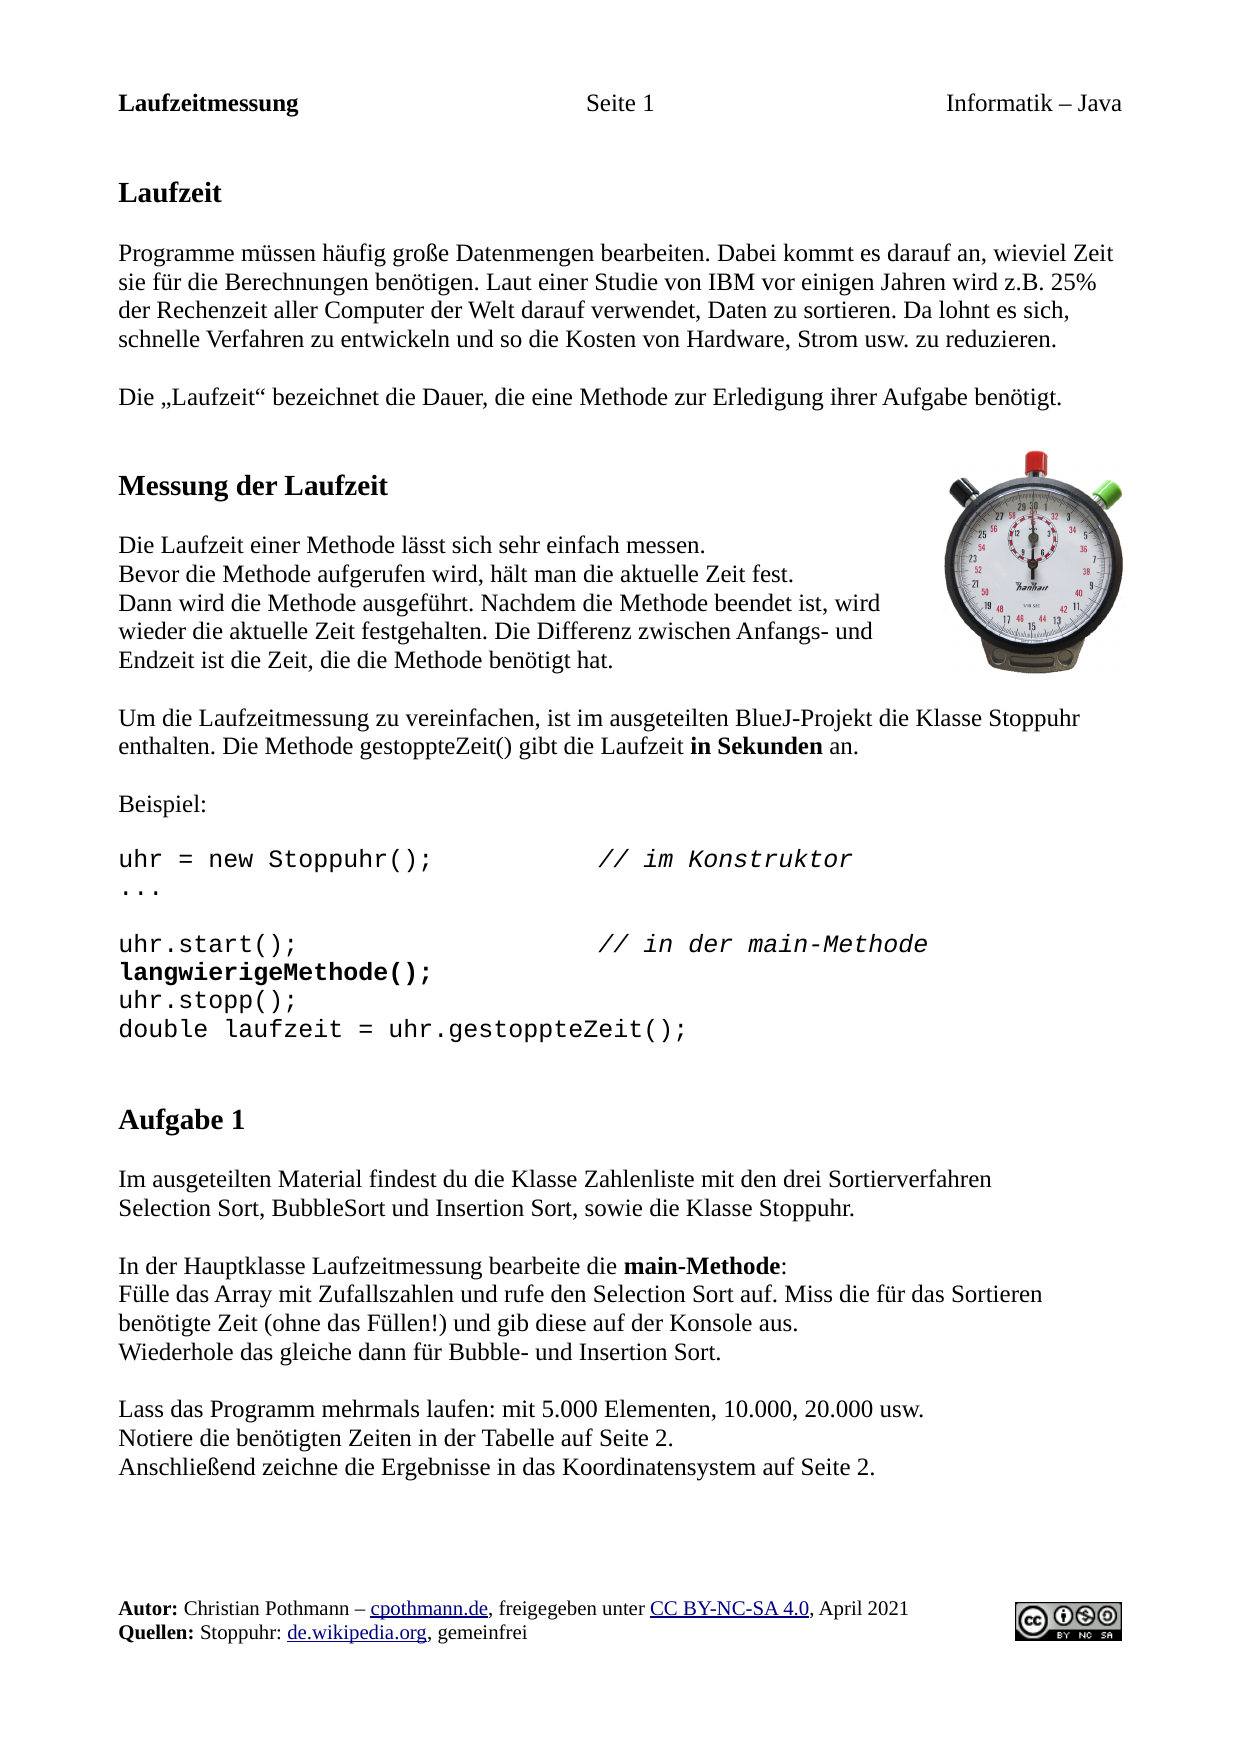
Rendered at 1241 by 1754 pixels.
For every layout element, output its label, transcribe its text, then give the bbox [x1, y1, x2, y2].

text Programme müssen häufig große Datenmengen bearbeiten. Dabei kommt es darauf an, wieviel Zeit sie für die Berechnungen benötigen. Laut einer Studie von IBM vor einigen Jahren wird z.B. 25% der Rechenzeit aller Computer der Welt darauf verwendet, Daten zu sortieren. Da lohnt es sich, schnelle Verfahren zu entwickeln und so die Kosten von Hardware, Strom usw. zu reduzieren. [118, 238, 1122, 353]
text Notiere die benötigten Zeiten in der Tabelle auf Seite 2. [118, 1423, 1122, 1452]
text Beispiel: [118, 789, 1122, 818]
text Fülle das Array mit Zufallszahlen und rufe den Selection Sort auf. Miss die für das Sortieren benötigte Zeit (ohne das Füllen!) und gib diese auf der Konsole aus. [118, 1279, 1122, 1337]
picture [1015, 1602, 1122, 1641]
text Um die Laufzeitmessung zu vereinfachen, ist im ausgeteilten BlueJ-Projekt die Klasse Stoppuhr enthalten. Die Methode gestoppteZeit() gibt die Laufzeit in Sekunden an. [118, 703, 1122, 760]
text Quellen: Stoppuhr: de.wikipedia.org, gemeinfrei [118, 1620, 1122, 1644]
text Laufzeit [118, 176, 1122, 209]
text double laufzeit = uhr.gestoppteZeit(); [118, 1016, 1122, 1045]
text Bevor die Methode aufgerufen wird, hält man die aktuelle Zeit fest. [118, 559, 941, 588]
text Die Laufzeit einer Methode lässt sich sehr einfach messen. [118, 530, 941, 559]
text Dann wird die Methode ausgeführt. Nachdem die Methode beendet ist, wird wieder die aktuelle Zeit festgehalten. Die Differenz zwischen Anfangs- und Endzeit ist die Zeit, die die Methode benötigt hat. [118, 588, 941, 674]
text uhr.stopp(); [118, 988, 1122, 1016]
text Lass das Programm mehrmals laufen: mit 5.000 Elementen, 10.000, 20.000 usw. [118, 1394, 1122, 1423]
text uhr = new Stoppuhr(); // im Konstruktor [118, 846, 1122, 875]
text Selection Sort, BubbleSort und Insertion Sort, sowie die Klasse Stoppuhr. [118, 1193, 1122, 1222]
text Im ausgeteilten Material findest du die Klasse Zahlenliste mit den drei Sortierverfahren [118, 1164, 1122, 1193]
text Messung der Laufzeit [118, 468, 941, 501]
text Aufgabe 1 [118, 1102, 1122, 1136]
text uhr.start(); // in der main-Methode [118, 931, 1122, 960]
text langwierigeMethode(); [118, 960, 1122, 988]
text In der Hauptklasse Laufzeitmessung bearbeite die main-Methode: [118, 1251, 1122, 1279]
text Anschließend zeichne die Ergebnisse in das Koordinatensystem auf Seite 2. [118, 1452, 1122, 1481]
text Wiederhole das gleiche dann für Bubble- und Insertion Sort. [118, 1337, 1122, 1366]
text ... [118, 875, 1122, 903]
text Die „Laufzeit“ bezeichnet die Dauer, die eine Methode zur Erledigung ihrer Aufgabe benötigt. [118, 382, 1122, 410]
picture [941, 449, 1125, 676]
text Autor: Christian Pothmann – cpothmann.de, freigegeben unter CC BY-NC-SA 4.0, April 2021 [118, 1596, 1122, 1620]
